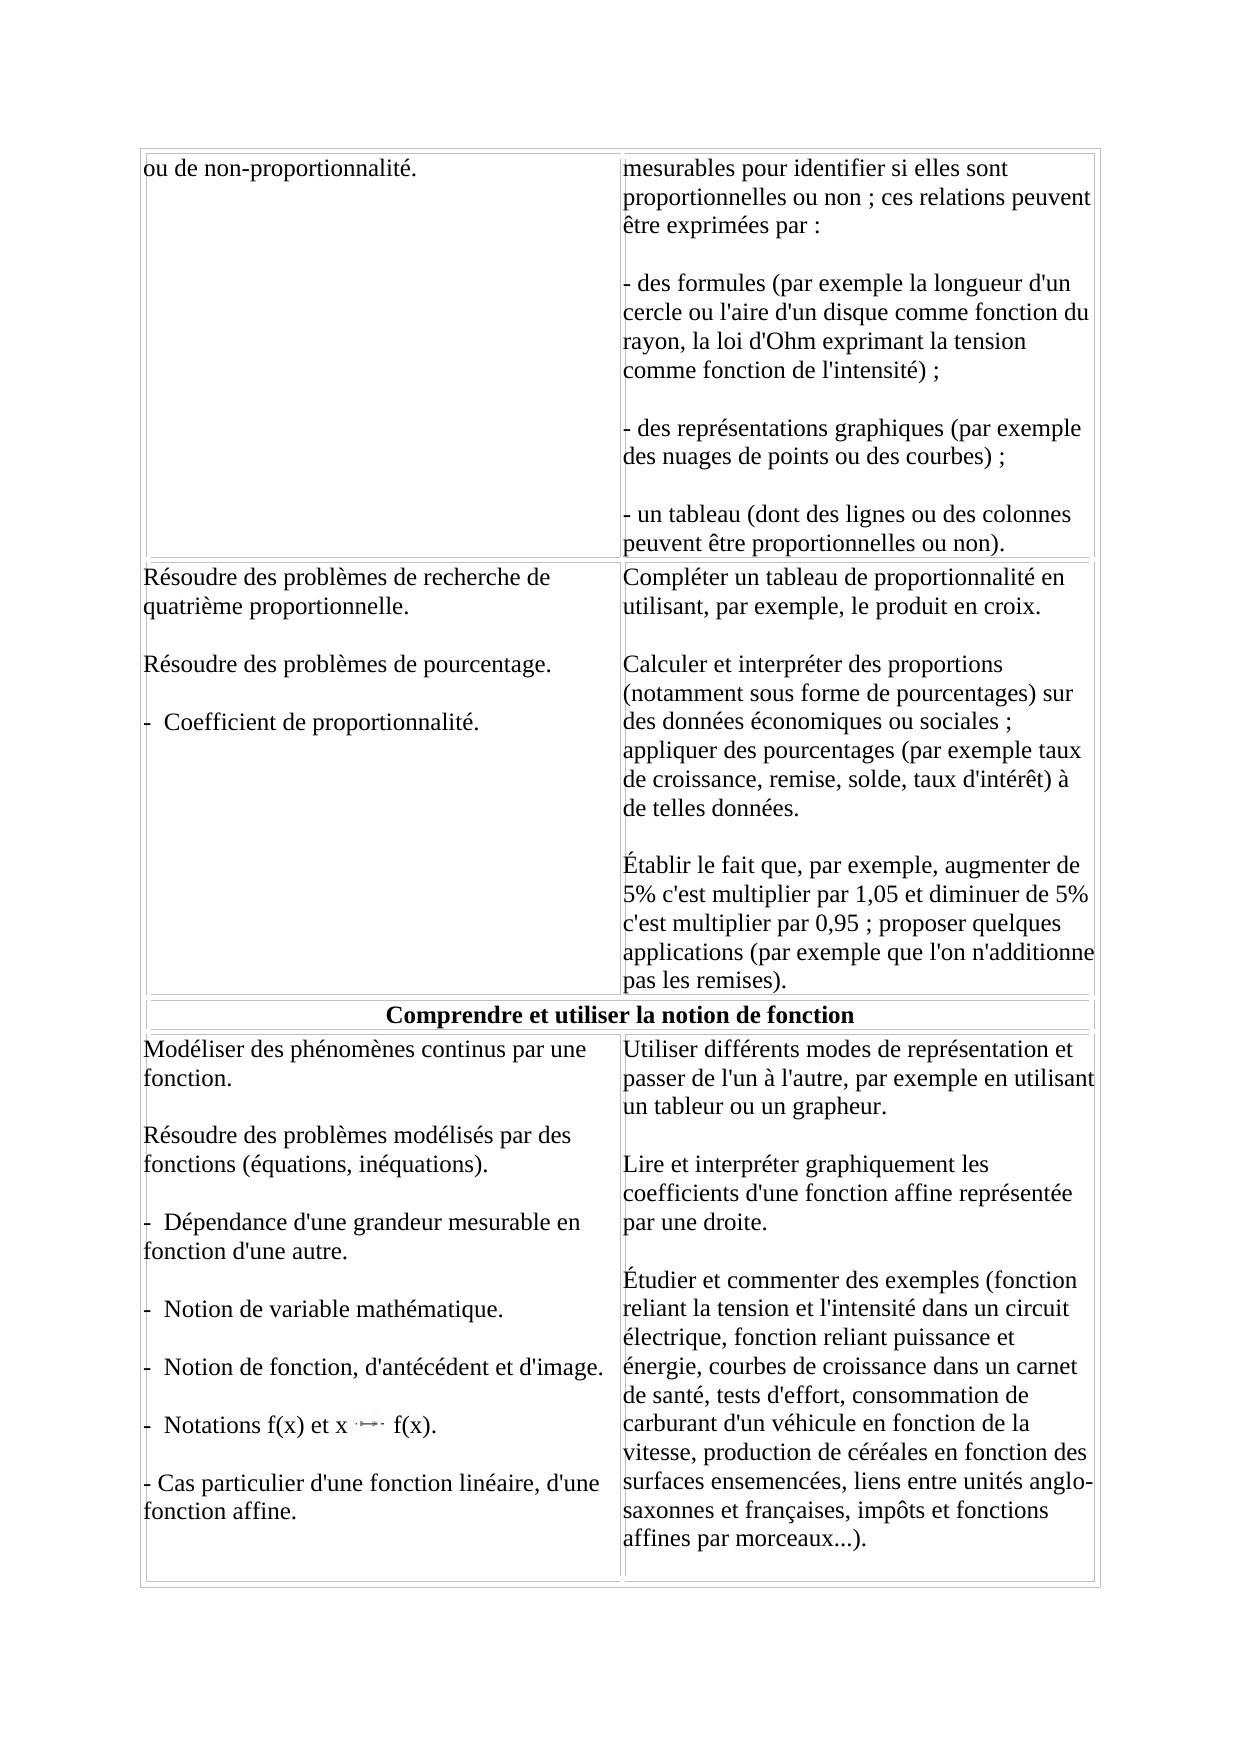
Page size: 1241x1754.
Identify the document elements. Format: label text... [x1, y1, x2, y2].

table_cell Résoudre des problèmes de recherche de quatrième proportionnelle. Résoudre des problèmes de pourcentage. - Coefficient de proportionnalité. [143, 557, 623, 994]
table_cell Utiliser différents modes de représentation et passer de l'un à l'autre, par exemple en utilisant un tableur ou un grapheur. Lire et interpréter graphiquement les coefficients d'une fonction affine représentée par une droite. Étudier et commenter des exemples (fonction reliant la tension et l'intensité dans un circuit électrique, fonction reliant puissance et énergie, courbes de croissance dans un carnet de santé, tests d'effort, consommation de carburant d'un véhicule en fonction de la vitesse, production de céréales en fonction des surfaces ensemencées, liens entre unités anglo-saxonnes et françaises, impôts et fonctions affines par morceaux...). [623, 1029, 1097, 1581]
table_cell Compléter un tableau de proportionnalité en utilisant, par exemple, le produit en croix. Calculer et interpréter des proportions (notamment sous forme de pourcentages) sur des données économiques ou sociales ; appliquer des pourcentages (par exemple taux de croissance, remise, solde, taux d'intérêt) à de telles données. Établir le fait que, par exemple, augmenter de 5% c'est multiplier par 1,05 et diminuer de 5% c'est multiplier par 0,95 ; proposer quelques applications (par exemple que l'on n'additionne pas les remises). [623, 557, 1097, 994]
table_cell mesurables pour identifier si elles sont proportionnelles ou non ; ces relations peuvent être exprimées par : - des formules (par exemple la longueur d'un cercle ou l'aire d'un disque comme fonction du rayon, la loi d'Ohm exprimant la tension comme fonction de l'intensité) ; - des représentations graphiques (par exemple des nuages de points ou des courbes) ; - un tableau (dont des lignes ou des colonnes peuvent être proportionnelles ou non). [623, 149, 1097, 557]
table_cell Modéliser des phénomènes continus par une fonction. Résoudre des problèmes modélisés par des fonctions (équations, inéquations). - Dépendance d'une grandeur mesurable en fonction d'une autre. - Notion de variable mathématique. - Notion de fonction, d'antécédent et d'image. - Notations f(x) et x f(x). - Cas particulier d'une fonction linéaire, d'une fonction affine. [143, 1029, 623, 1581]
table_cell ou de non-proportionnalité. [143, 149, 623, 557]
picture [355, 1417, 386, 1432]
table_cell Comprendre et utiliser la notion de fonction [143, 994, 1097, 1028]
